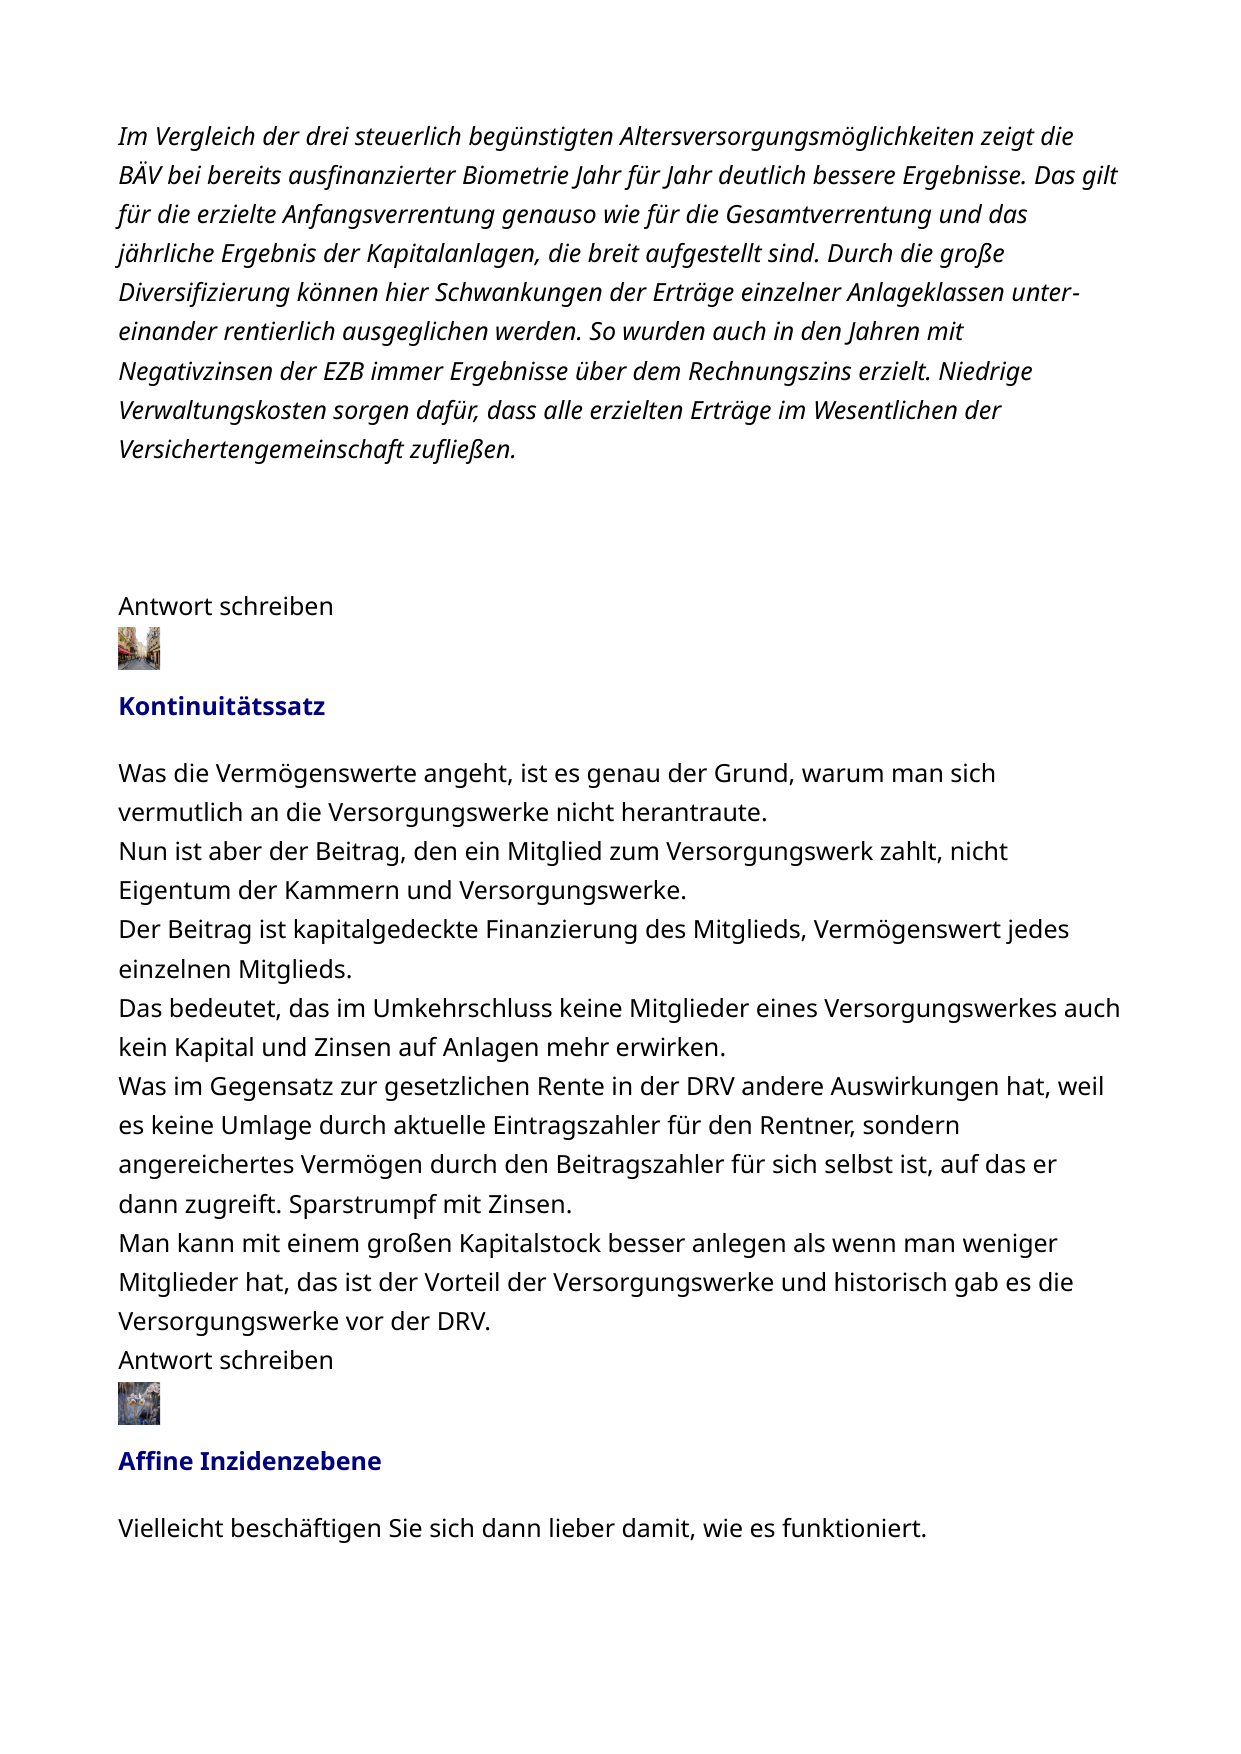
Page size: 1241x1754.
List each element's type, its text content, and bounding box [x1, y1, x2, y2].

subtitle Kontinuitätssatz [118, 688, 1122, 722]
picture [118, 627, 161, 670]
text Man kann mit einem großen Kapitalstock besser anlegen als wenn man weniger Mitglieder hat, das ist der Vorteil der Versorgungswerke und historisch gab es die Versorgungswerke vor der DRV. [118, 1225, 1122, 1338]
text Was im Gegensatz zur gesetzlichen Rente in der DRV andere Auswirkungen hat, weil es keine Umlage durch aktuelle Eintragszahler für den Rentner, sondern angereichertes Vermögen durch den Beitragszahler für sich selbst ist, auf das er dann zugreift. Sparstrumpf mit Zinsen. [118, 1069, 1122, 1220]
text Antwort schreiben [118, 1343, 1122, 1377]
text Was die Vermögenswerte angeht, ist es genau der Grund, warum man sich vermutlich an die Versorgungswerke nicht herantraute. [118, 755, 1122, 829]
text Nun ist aber der Beitrag, den ein Mitglied zum Versorgungswerk zahlt, nicht Eigentum der Kammern und Versorgungswerke. [118, 834, 1122, 907]
text https://www.bayerisches-aerzteblatt.de/inhalte/details/news/detail/News/berufsstaendische-versorgung-im-spannungsfeld-von-niedrigzinsphase-und-inflation.html [118, 471, 1122, 583]
text Antwort schreiben [118, 588, 1122, 622]
text Das bedeutet, das im Umkehrschluss keine Mitglieder eines Versorgungswerkes auch kein Kapital und Zinsen auf Anlagen mehr erwirken. [118, 990, 1122, 1064]
subtitle Affine Inzidenzebene [118, 1443, 1122, 1477]
picture [118, 1382, 161, 1425]
text Vielleicht beschäftigen Sie sich dann lieber damit, wie es funktioniert. [118, 1510, 1122, 1544]
text Der Beitrag ist kapitalgedeckte Finanzierung des Mitglieds, Vermögenswert jedes einzelnen Mitglieds. [118, 912, 1122, 985]
text Im Vergleich der drei steuerlich begünstigten Altersversorgungsmöglichkeiten zeigt die BÄV bei bereits ausfinanzierter Biometrie Jahr für Jahr deutlich bessere Ergebnisse. Das gilt für die erzielte Anfangsverrentung genauso wie für die Gesamtverrentung und das jährliche Ergebnis der Kapitalanlagen, die breit aufgestellt sind. Durch die große Diversifizierung können hier Schwankungen der Erträge einzelner Anlageklassen unter­einander rentierlich ausgeglichen werden. So wurden auch in den Jahren mit Negativzinsen der EZB immer Ergebnisse über dem Rechnungszins erzielt. Niedrige Verwaltungskosten sorgen dafür, dass alle erzielten Erträge im Wesentlichen der Versichertengemeinschaft zufließen. [118, 118, 1122, 466]
